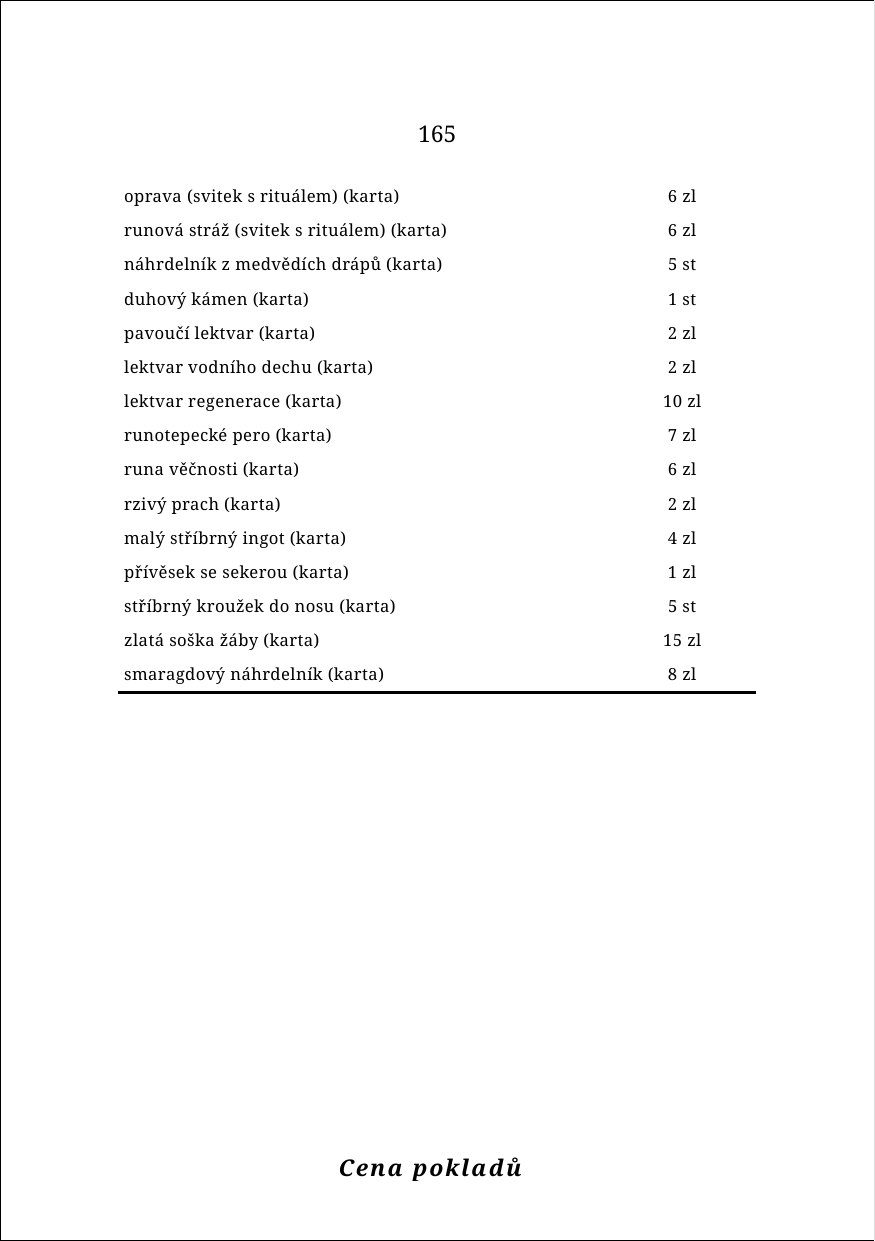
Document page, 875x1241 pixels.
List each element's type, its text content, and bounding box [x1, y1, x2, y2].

table_cell zlatá soška žáby (karta) [118, 623, 608, 657]
table_cell 4 zl [608, 521, 756, 555]
table_cell přívěsek se sekerou (karta) [118, 555, 608, 589]
table_cell 1 zl [608, 555, 756, 589]
table_cell 7 zl [608, 418, 756, 452]
table_cell 5 st [608, 247, 756, 281]
table_cell 1 st [608, 281, 756, 316]
table_cell 2 zl [608, 486, 756, 521]
table_cell náhrdelník z medvědích drápů (karta) [118, 247, 608, 281]
table_cell stříbrný kroužek do nosu (karta) [118, 589, 608, 623]
table_cell 6 zl [608, 213, 756, 247]
table_cell 8 zl [608, 657, 756, 691]
table_cell pavoučí lektvar (karta) [118, 316, 608, 350]
table_cell runová stráž (svitek s rituálem) (karta) [118, 213, 608, 247]
table_cell 2 zl [608, 316, 756, 350]
table_cell oprava (svitek s rituálem) (karta) [118, 179, 608, 213]
table_cell 6 zl [608, 452, 756, 486]
table_cell 10 zl [608, 384, 756, 418]
table_cell lektvar regenerace (karta) [118, 384, 608, 418]
table_cell 5 st [608, 589, 756, 623]
table_cell duhový kámen (karta) [118, 281, 608, 316]
table_cell 2 zl [608, 350, 756, 384]
table_cell malý stříbrný ingot (karta) [118, 521, 608, 555]
table_cell 6 zl [608, 179, 756, 213]
table_cell rzivý prach (karta) [118, 486, 608, 521]
table_cell runotepecké pero (karta) [118, 418, 608, 452]
table_cell runa věčnosti (karta) [118, 452, 608, 486]
table_cell lektvar vodního dechu (karta) [118, 350, 608, 384]
table_cell smaragdový náhrdelník (karta) [118, 657, 608, 691]
table_cell 15 zl [608, 623, 756, 657]
